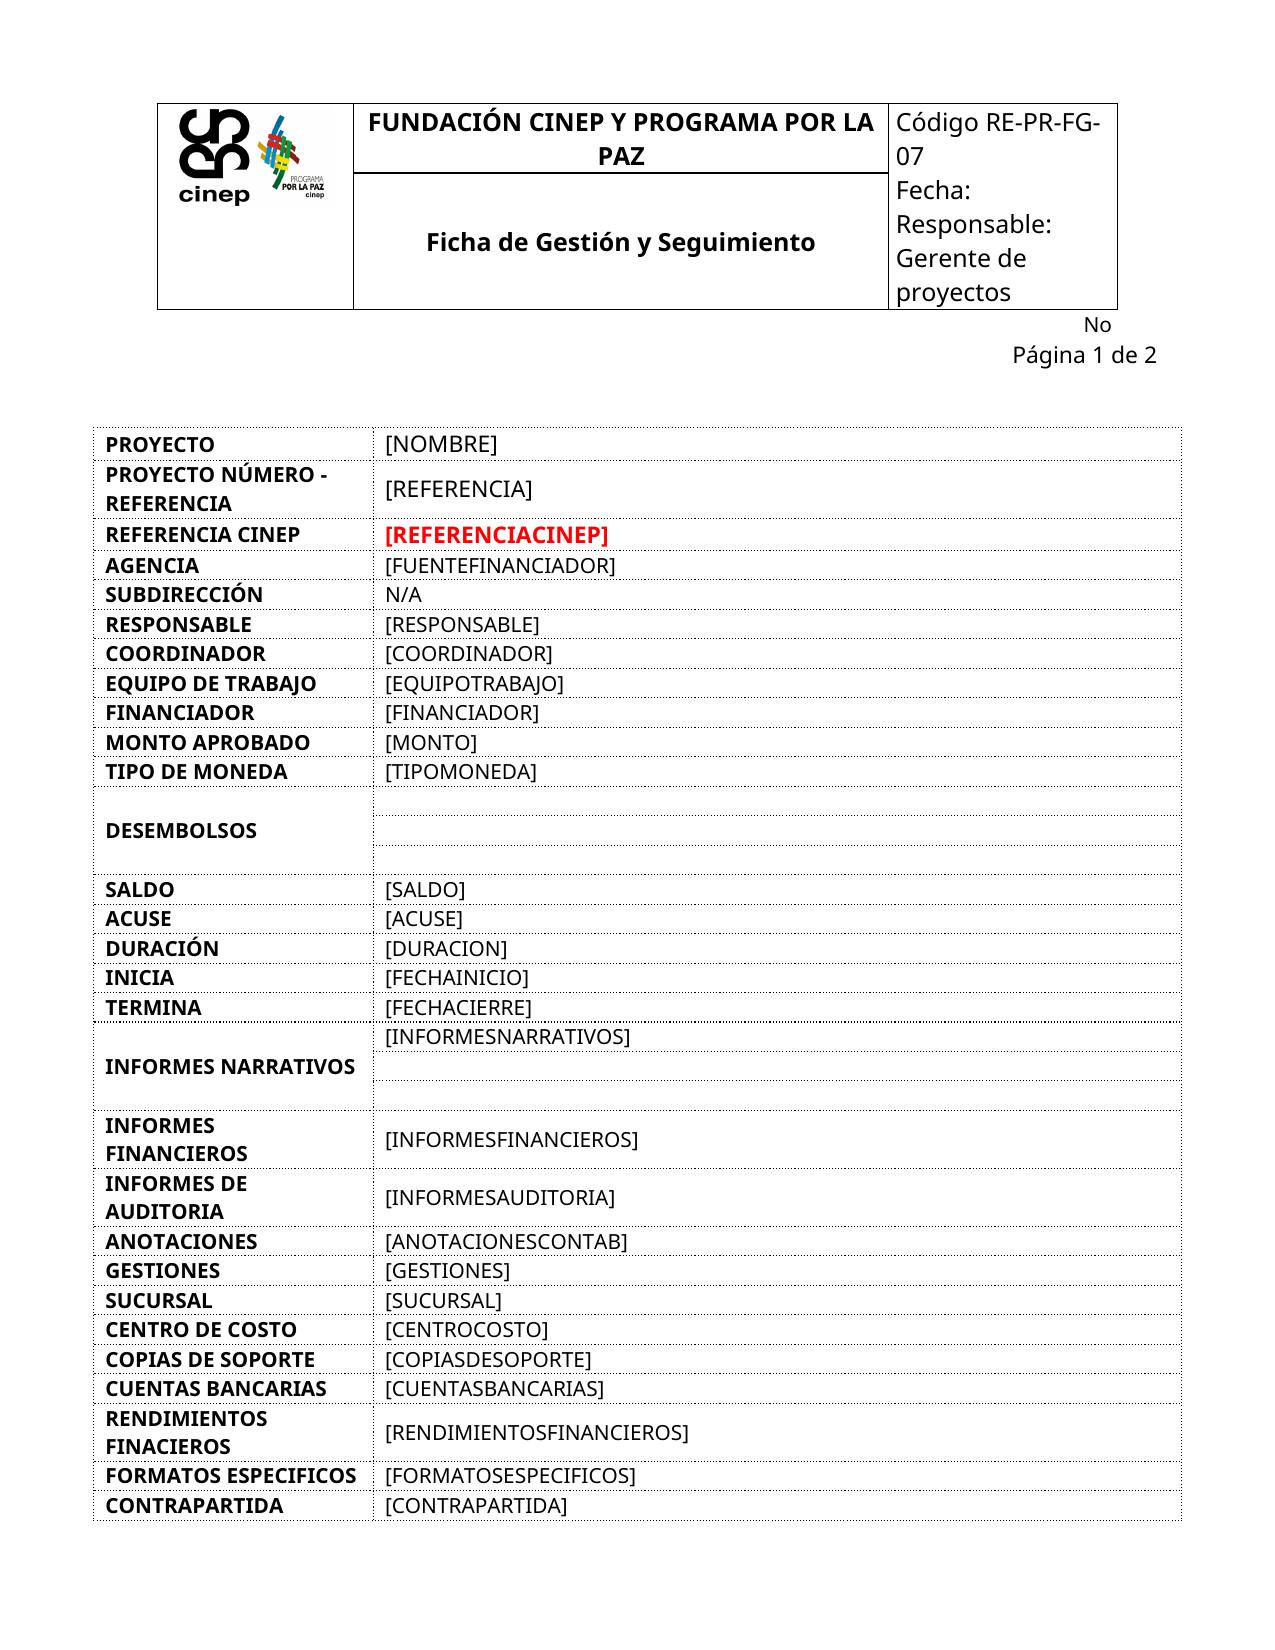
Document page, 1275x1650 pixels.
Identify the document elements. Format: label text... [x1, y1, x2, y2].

table_cell [TIPOMONEDA] [374, 756, 1181, 786]
table_cell [FECHACIERRE] [374, 992, 1181, 1021]
table_cell TIPO DE MONEDA [94, 756, 373, 786]
table_cell [INFORMESNARRATIVOS] [374, 1021, 1181, 1051]
table_cell FINANCIADOR [94, 697, 373, 727]
table_cell FORMATOS ESPECIFICOS [94, 1461, 373, 1490]
table_cell EQUIPO DE TRABAJO [94, 668, 373, 697]
table_cell ACUSE [94, 904, 373, 933]
table_cell [CONTRAPARTIDA] [374, 1490, 1181, 1519]
table_cell [374, 1080, 1181, 1110]
table_cell [EQUIPOTRABAJO] [374, 668, 1181, 697]
table_cell [374, 786, 1181, 815]
table_cell PROYECTO NÚMERO - REFERENCIA [94, 460, 373, 517]
table_cell [RESPONSABLE] [374, 609, 1181, 638]
table_cell GESTIONES [94, 1255, 373, 1285]
table_cell [ACUSE] [374, 904, 1181, 933]
table_cell SUBDIRECCIÓN [94, 579, 373, 609]
table_cell CENTRO DE COSTO [94, 1314, 373, 1344]
table_cell COORDINADOR [94, 638, 373, 668]
table_cell N/A [374, 579, 1181, 609]
table_cell [FUENTEFINANCIADOR] [374, 550, 1181, 579]
table_cell REFERENCIA CINEP [94, 518, 373, 550]
table_cell [REFERENCIA] [374, 460, 1181, 517]
table_cell [SUCURSAL] [374, 1285, 1181, 1314]
table_cell ANOTACIONES [94, 1226, 373, 1255]
table_cell SALDO [94, 874, 373, 903]
table_cell [GESTIONES] [374, 1255, 1181, 1285]
table_cell INICIA [94, 963, 373, 992]
table_cell [COPIASDESOPORTE] [374, 1344, 1181, 1373]
table_cell INFORMES FINANCIEROS [94, 1110, 373, 1168]
table_cell [INFORMESFINANCIEROS] [374, 1110, 1181, 1168]
table_cell RENDIMIENTOS FINACIEROS [94, 1403, 373, 1461]
table_cell [374, 845, 1181, 874]
picture [250, 104, 333, 207]
table_cell [FORMATOSESPECIFICOS] [374, 1461, 1181, 1490]
table_cell [FINANCIADOR] [374, 697, 1181, 727]
table_header [NOMBRE] [374, 427, 1181, 459]
table_header PROYECTO [94, 427, 373, 459]
table_cell DURACIÓN [94, 933, 373, 962]
table_cell CUENTAS BANCARIAS [94, 1373, 373, 1403]
table_cell [SALDO] [374, 874, 1181, 903]
table_cell INFORMES DE AUDITORIA [94, 1168, 373, 1226]
table_cell [INFORMESAUDITORIA] [374, 1168, 1181, 1226]
table_cell [374, 1051, 1181, 1080]
table_cell RESPONSABLE [94, 609, 373, 638]
table_cell [COORDINADOR] [374, 638, 1181, 668]
table_cell COPIAS DE SOPORTE [94, 1344, 373, 1373]
table_cell SUCURSAL [94, 1285, 373, 1314]
table_cell INFORMES NARRATIVOS [94, 1021, 373, 1110]
table_cell MONTO APROBADO [94, 727, 373, 756]
table_cell [RENDIMIENTOSFINANCIEROS] [374, 1403, 1181, 1461]
table_cell [374, 815, 1181, 844]
table_cell [ANOTACIONESCONTAB] [374, 1226, 1181, 1255]
table_cell [CENTROCOSTO] [374, 1314, 1181, 1344]
table_cell DESEMBOLSOS [94, 786, 373, 874]
table_cell [REFERENCIACINEP] [374, 518, 1181, 550]
table_cell [FECHAINICIO] [374, 963, 1181, 992]
table_cell [MONTO] [374, 727, 1181, 756]
table_cell [CUENTASBANCARIAS] [374, 1373, 1181, 1403]
table_cell CONTRAPARTIDA [94, 1490, 373, 1519]
table_cell TERMINA [94, 992, 373, 1021]
table_cell [DURACION] [374, 933, 1181, 962]
table_cell AGENCIA [94, 550, 373, 579]
